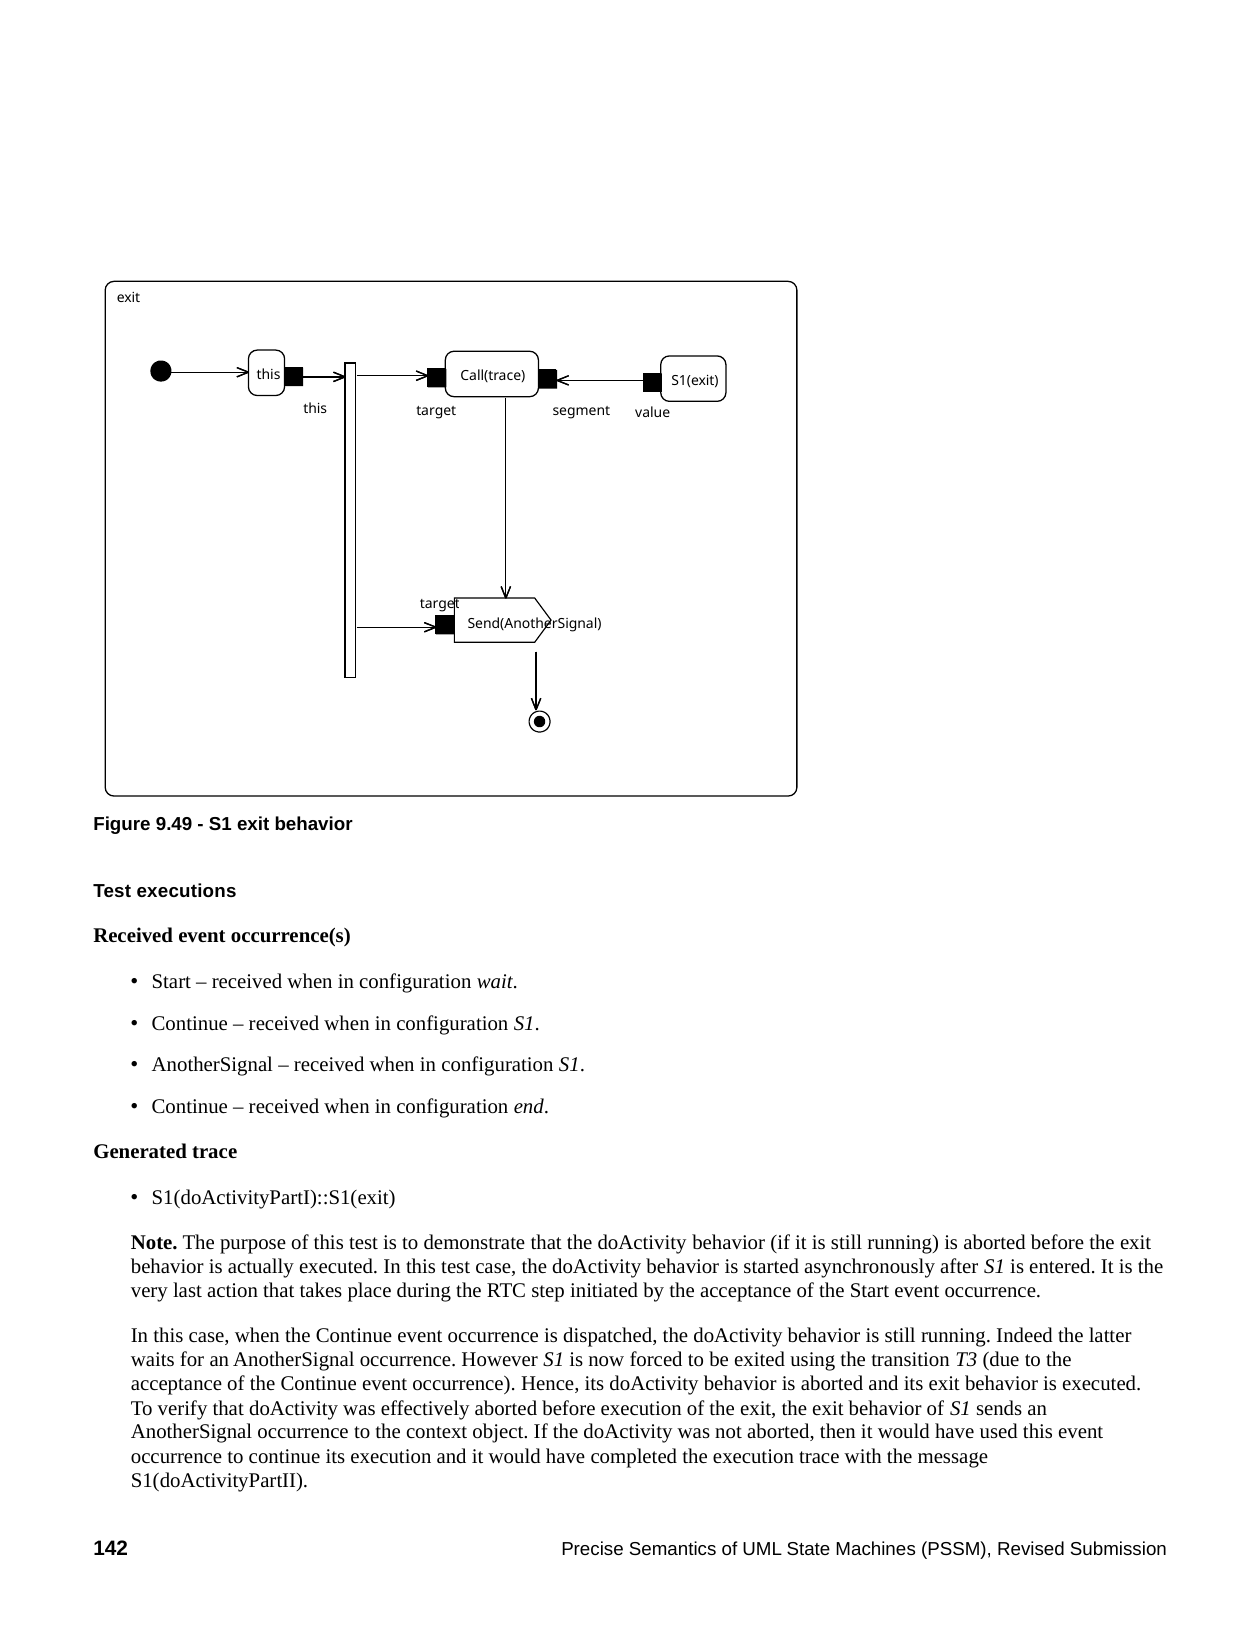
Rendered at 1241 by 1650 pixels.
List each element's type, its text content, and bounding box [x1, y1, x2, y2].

subtitle Test executions [93, 880, 1164, 902]
text Figure 9.49 - S1 exit behavior [93, 243, 810, 834]
list Continue – received when in configuration S1. [131, 1009, 1164, 1034]
text Received event occurrence(s) [93, 923, 1164, 947]
list AnotherSignal – received when in configuration S1. [131, 1051, 1164, 1076]
text Note. The purpose of this test is to demonstrate that the doActivity behavior (if it is still running) is aborted before the exit behavior is actually executed. In this test case, the doActivity behavior is started asynchronously after S1 is entered. It is the very last action that takes place during the RTC step initiated by the acceptance of the Start event occurrence. [131, 1230, 1164, 1302]
list Continue – received when in configuration end. [131, 1093, 1164, 1118]
list Start – received when in configuration wait. [131, 968, 1164, 993]
text Generated trace [93, 1139, 1164, 1163]
list S1(doActivityPartI)::S1(exit) [131, 1184, 1164, 1209]
text In this case, when the Continue event occurrence is dispatched, the doActivity behavior is still running. Indeed the latter waits for an AnotherSignal occurrence. However S1 is now forced to be exited using the transition T3 (due to the acceptance of the Continue event occurrence). Hence, its doActivity behavior is aborted and its exit behavior is executed. To verify that doActivity was effectively aborted before execution of the exit, the exit behavior of S1 sends an AnotherSignal occurrence to the context object. If the doActivity was not aborted, then it would have used this event occurrence to continue its execution and it would have completed the execution trace with the message S1(doActivityPartII). [131, 1323, 1164, 1492]
